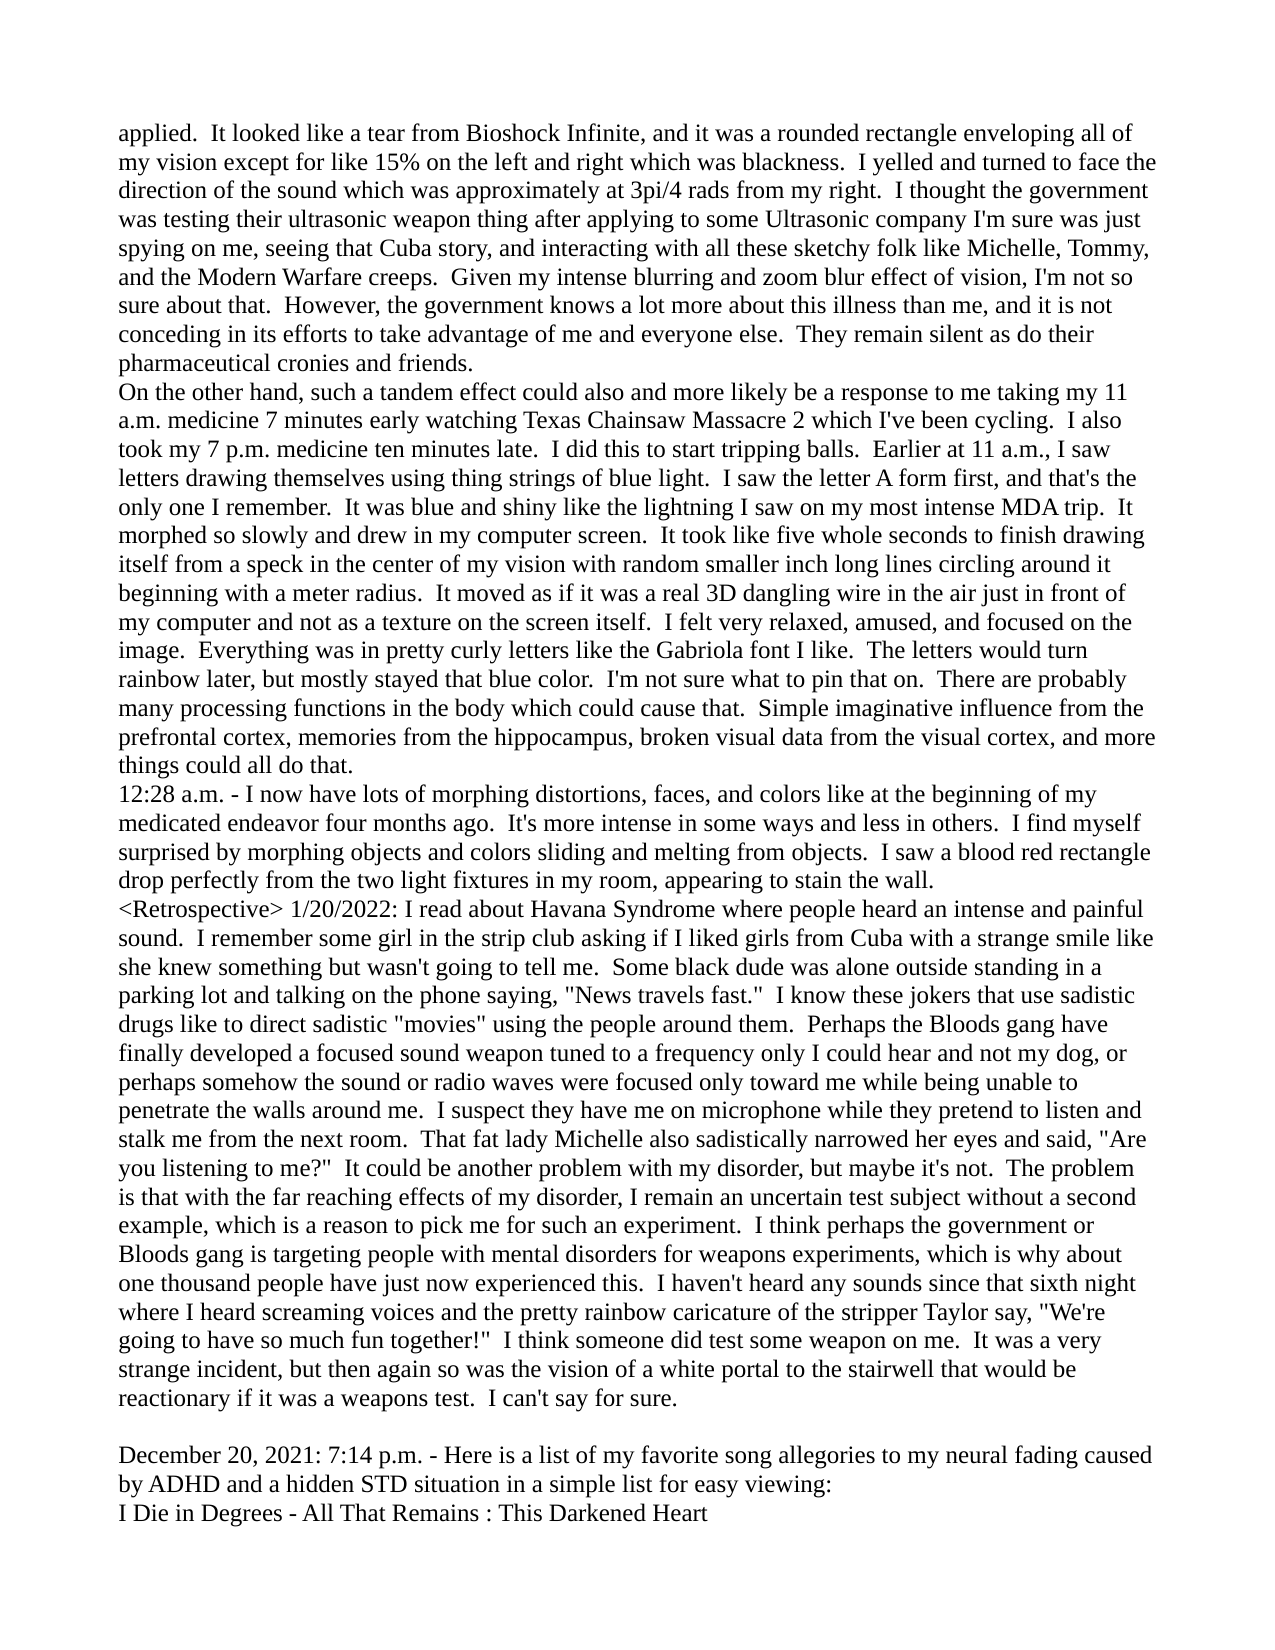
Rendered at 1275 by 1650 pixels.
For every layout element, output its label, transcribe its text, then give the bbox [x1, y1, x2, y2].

text On the other hand, such a tandem effect could also and more likely be a response to me taking my 11 a.m. medicine 7 minutes early watching Texas Chainsaw Massacre 2 which I've been cycling. I also took my 7 p.m. medicine ten minutes late. I did this to start tripping balls. Earlier at 11 a.m., I saw letters drawing themselves using thing strings of blue light. I saw the letter A form first, and that's the only one I remember. It was blue and shiny like the lightning I saw on my most intense MDA trip. It morphed so slowly and drew in my computer screen. It took like five whole seconds to finish drawing itself from a speck in the center of my vision with random smaller inch long lines circling around it beginning with a meter radius. It moved as if it was a real 3D dangling wire in the air just in front of my computer and not as a texture on the screen itself. I felt very relaxed, amused, and focused on the image. Everything was in pretty curly letters like the Gabriola font I like. The letters would turn rainbow later, but mostly stayed that blue color. I'm not sure what to pin that on. There are probably many processing functions in the body which could cause that. Simple imaginative influence from the prefrontal cortex, memories from the hippocampus, broken visual data from the visual cortex, and more things could all do that. [118, 377, 1157, 779]
text December 20, 2021: 7:14 p.m. - Here is a list of my favorite song allegories to my neural fading caused by ADHD and a hidden STD situation in a simple list for easy viewing: [118, 1441, 1157, 1498]
text 12:28 a.m. - I now have lots of morphing distortions, faces, and colors like at the beginning of my medicated endeavor four months ago. It's more intense in some ways and less in others. I find myself surprised by morphing objects and colors sliding and melting from objects. I saw a blood red rectangle drop perfectly from the two light fixtures in my room, appearing to stain the wall. [118, 779, 1157, 894]
text <Retrospective> 1/20/2022: I read about Havana Syndrome where people heard an intense and painful sound. I remember some girl in the strip club asking if I liked girls from Cuba with a strange smile like she knew something but wasn't going to tell me. Some black dude was alone outside standing in a parking lot and talking on the phone saying, "News travels fast." I know these jokers that use sadistic drugs like to direct sadistic "movies" using the people around them. Perhaps the Bloods gang have finally developed a focused sound weapon tuned to a frequency only I could hear and not my dog, or perhaps somehow the sound or radio waves were focused only toward me while being unable to penetrate the walls around me. I suspect they have me on microphone while they pretend to listen and stalk me from the next room. That fat lady Michelle also sadistically narrowed her eyes and said, "Are you listening to me?" It could be another problem with my disorder, but maybe it's not. The problem is that with the far reaching effects of my disorder, I remain an uncertain test subject without a second example, which is a reason to pick me for such an experiment. I think perhaps the government or Bloods gang is targeting people with mental disorders for weapons experiments, which is why about one thousand people have just now experienced this. I haven't heard any sounds since that sixth night where I heard screaming voices and the pretty rainbow caricature of the stripper Taylor say, "We're going to have so much fun together!" I think someone did test some weapon on me. It was a very strange incident, but then again so was the vision of a white portal to the stairwell that would be reactionary if it was a weapons test. I can't say for sure. [118, 894, 1157, 1412]
text I Die in Degrees - All That Remains : This Darkened Heart [118, 1498, 1157, 1527]
text applied. It looked like a tear from Bioshock Infinite, and it was a rounded rectangle enveloping all of my vision except for like 15% on the left and right which was blackness. I yelled and turned to face the direction of the sound which was approximately at 3pi/4 rads from my right. I thought the government was testing their ultrasonic weapon thing after applying to some Ultrasonic company I'm sure was just spying on me, seeing that Cuba story, and interacting with all these sketchy folk like Michelle, Tommy, and the Modern Warfare creeps. Given my intense blurring and zoom blur effect of vision, I'm not so sure about that. However, the government knows a lot more about this illness than me, and it is not conceding in its efforts to take advantage of me and everyone else. They remain silent as do their pharmaceutical cronies and friends. [118, 118, 1157, 377]
